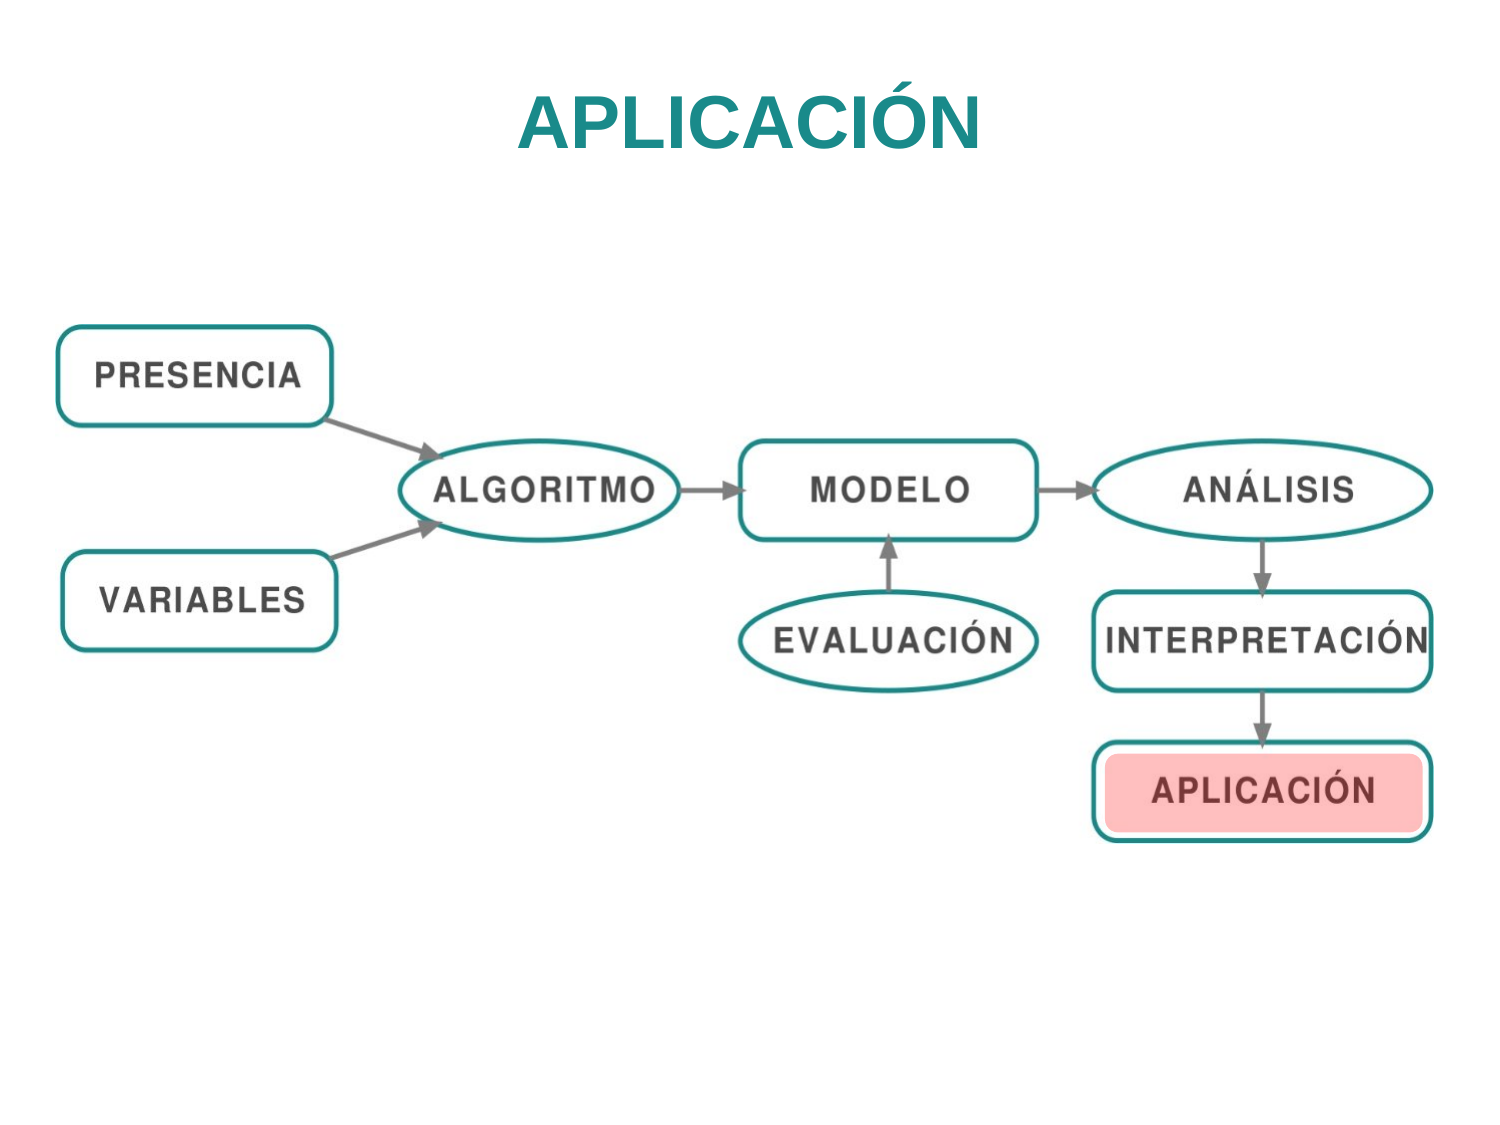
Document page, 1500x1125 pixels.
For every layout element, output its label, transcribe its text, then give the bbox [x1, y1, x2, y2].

picture [55, 324, 1434, 844]
text_box [1104, 753, 1423, 833]
title APLICACIÓN [112, 4, 1388, 241]
